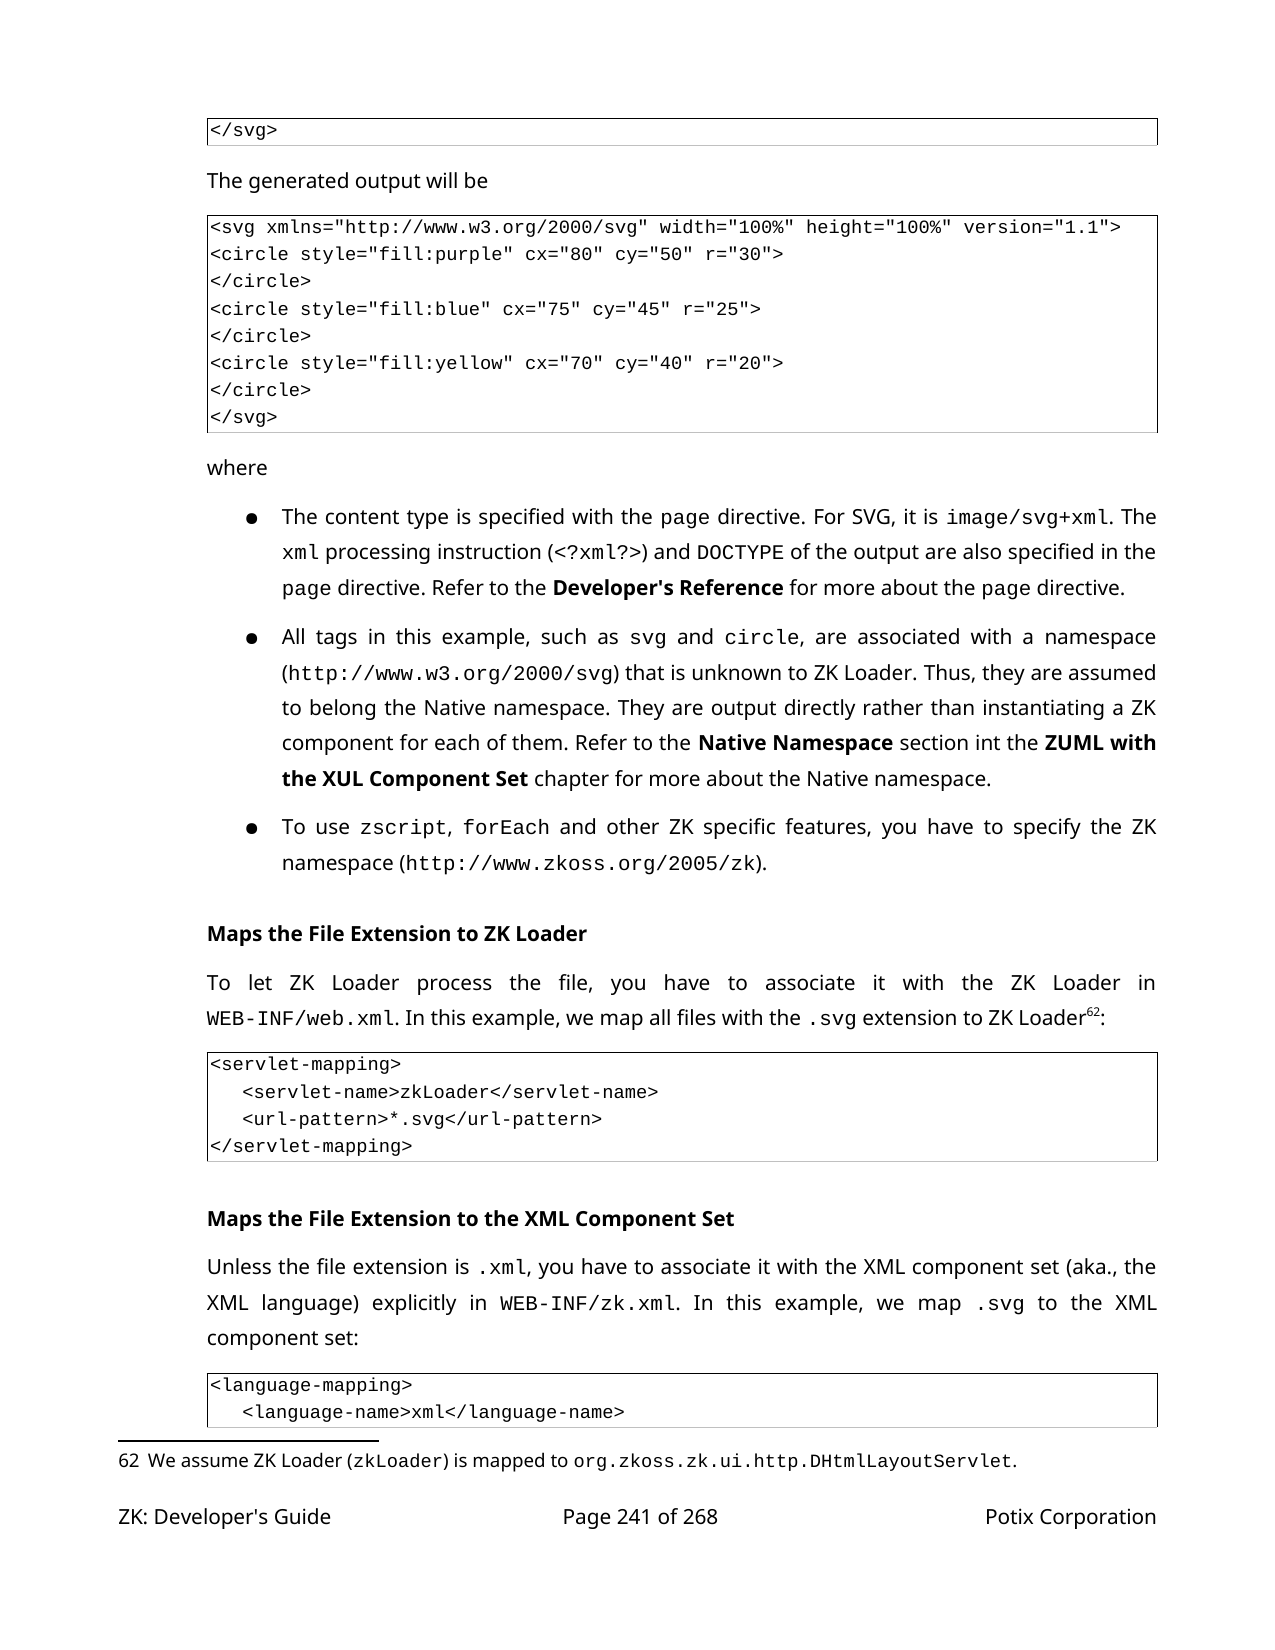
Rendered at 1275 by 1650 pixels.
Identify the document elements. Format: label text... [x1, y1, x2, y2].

list To use zscript, forEach and other ZK specific features, you have to specify the ZK namespace (http://www.zkoss.org/2005/zk). [244, 812, 1157, 877]
text Unless the file extension is .xml, you have to associate it with the XML component set (aka., the XML language) explicitly in WEB-INF/zk.xml. In this example, we map .svg to the XML component set: [207, 1252, 1157, 1352]
text <language-name>xml</language-name> [208, 1399, 1157, 1427]
text <circle style="fill:purple" cx="80" cy="50" r="30"> [208, 242, 1157, 266]
list All tags in this example, such as svg and circle, are associated with a namespace (http://www.w3.org/2000/svg) that is unknown to ZK Loader. Thus, they are assumed to belong the Native namespace. They are output directly rather than instantiating a ZK component for each of them. Refer to the Native Namespace section int the ZUML with the XUL Component Set chapter for more about the Native namespace. [244, 622, 1157, 792]
text <svg xmlns="http://www.w3.org/2000/svg" width="100%" height="100%" version="1.1"> [208, 216, 1157, 239]
text </svg> [208, 405, 1157, 432]
text </circle> [208, 324, 1157, 348]
subtitle Maps the File Extension to the XML Component Set [207, 1204, 1157, 1232]
text <url-pattern>*.svg</url-pattern> [208, 1107, 1157, 1131]
subtitle Maps the File Extension to ZK Loader [207, 919, 1157, 947]
text <circle style="fill:blue" cx="75" cy="45" r="25"> [208, 296, 1157, 321]
text <circle style="fill:yellow" cx="70" cy="40" r="20"> [208, 351, 1157, 375]
text where [207, 453, 1157, 481]
text To let ZK Loader process the file, you have to associate it with the ZK Loader in WEB-INF/web.xml. In this example, we map all files with the .svg extension to ZK Loader: [207, 968, 1157, 1032]
text The generated output will be [207, 166, 1157, 194]
text </circle> [208, 378, 1157, 402]
text <language-mapping> [208, 1374, 1157, 1397]
text </servlet-mapping> [208, 1134, 1157, 1161]
list The content type is specified with the page directive. For SVG, it is image/svg+xml. The xml processing instruction (<?xml?>) and DOCTYPE of the output are also specified in the page directive. Refer to the Developer's Reference for more about the page directive. [244, 502, 1157, 602]
text </circle> [208, 269, 1157, 293]
text <servlet-name>zkLoader</servlet-name> [208, 1079, 1157, 1104]
text We assume ZK Loader (zkLoader) is mapped to org.zkoss.zk.ui.http.DHtmlLayoutServlet. [118, 1447, 1157, 1473]
text </svg> [208, 119, 1157, 145]
text <servlet-mapping> [208, 1053, 1157, 1077]
